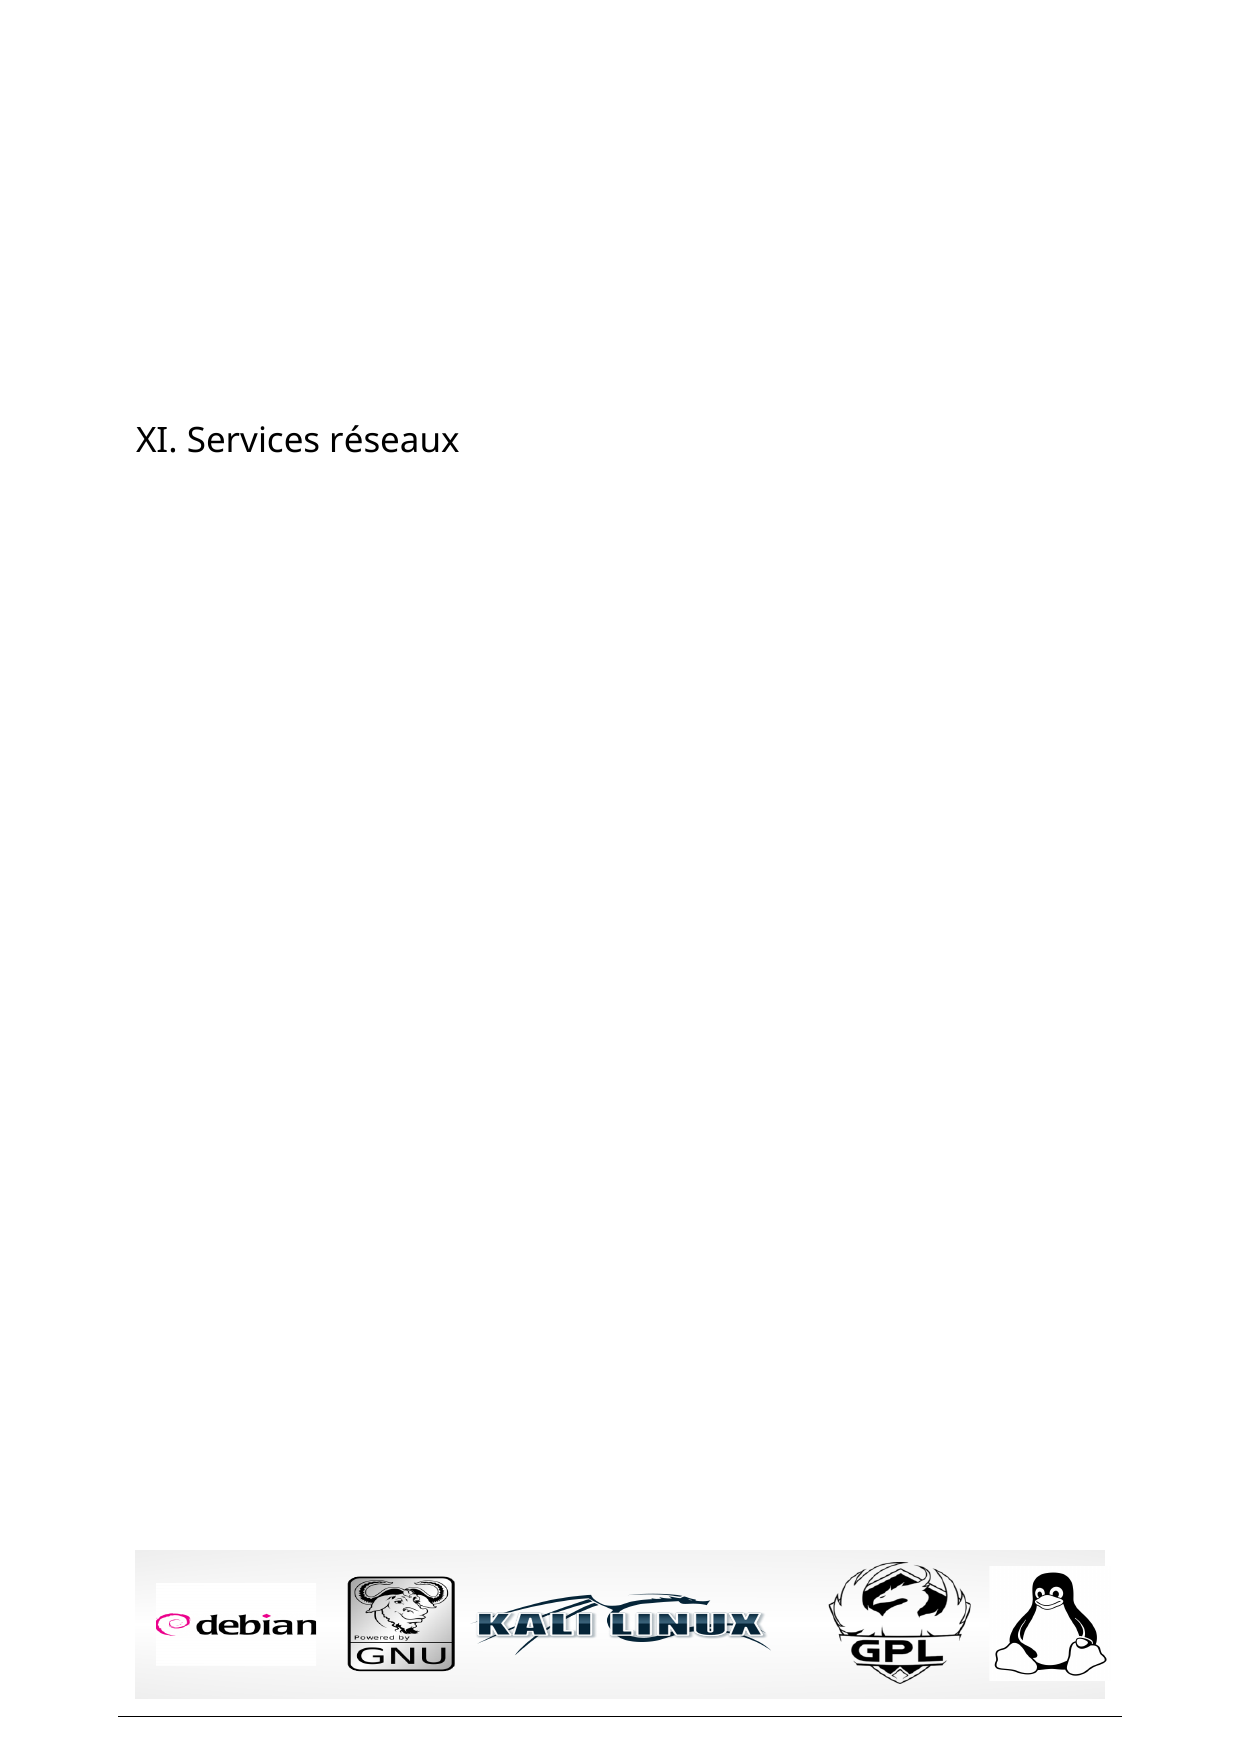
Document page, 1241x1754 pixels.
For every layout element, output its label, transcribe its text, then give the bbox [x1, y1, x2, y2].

picture [828, 1562, 971, 1684]
subtitle XI. Services réseaux [136, 415, 1104, 462]
picture [156, 1583, 317, 1666]
picture [989, 1566, 1112, 1681]
picture [341, 1573, 782, 1674]
